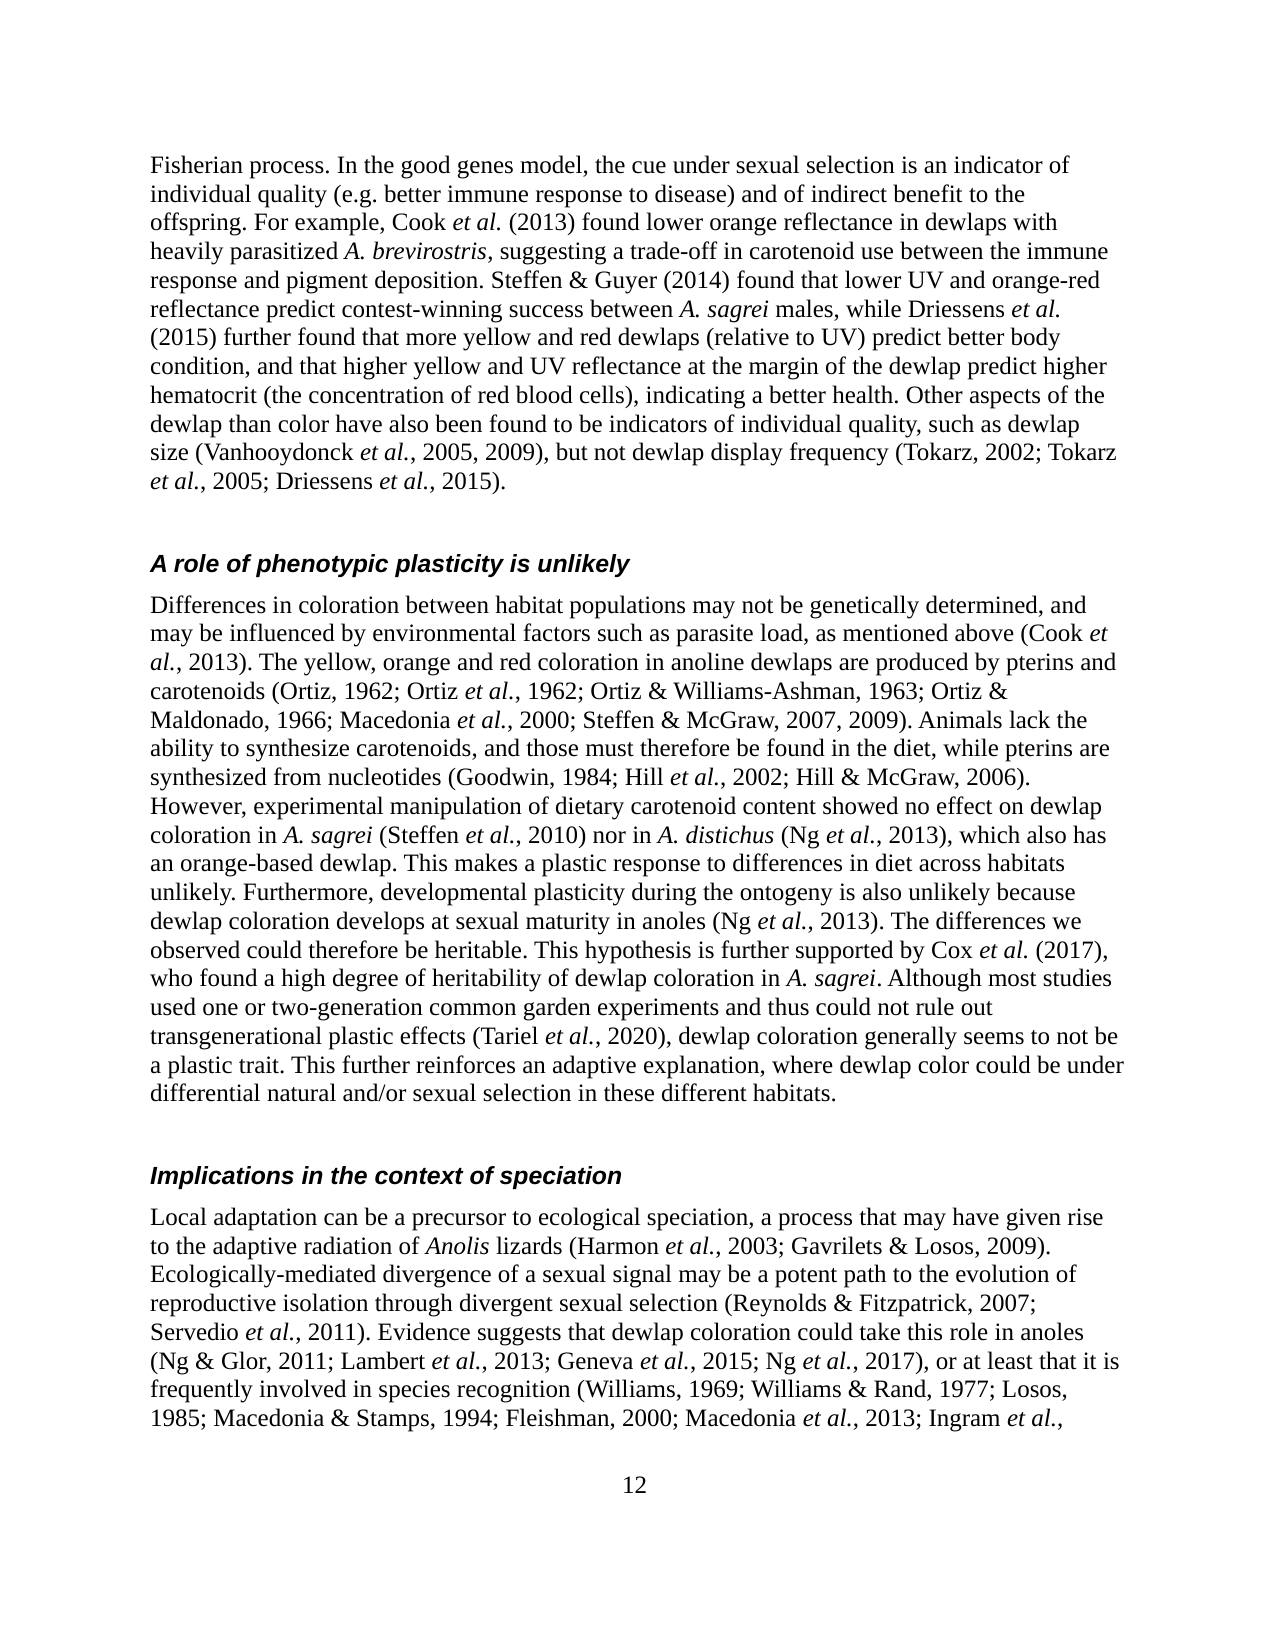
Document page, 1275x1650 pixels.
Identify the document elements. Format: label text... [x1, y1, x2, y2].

text Fisherian process. In the good genes model, the cue under sexual selection is an indicator of individual quality (e.g. better immune response to disease) and of indirect benefit to the offspring. For example, Cook et al. (2013) found lower orange reflectance in dewlaps with heavily parasitized A. brevirostris, suggesting a trade-off in carotenoid use between the immune response and pigment deposition. Steffen & Guyer (2014) found that lower UV and orange-red reflectance predict contest-winning success between A. sagrei males, while Driessens et al. (2015) further found that more yellow and red dewlaps (relative to UV) predict better body condition, and that higher yellow and UV reflectance at the margin of the dewlap predict higher hematocrit (the concentration of red blood cells), indicating a better health. Other aspects of the dewlap than color have also been found to be indicators of individual quality, such as dewlap size (Vanhooydonck et al., 2005, 2009), but not dewlap display frequency (Tokarz, 2002; Tokarz et al., 2005; Driessens et al., 2015). [150, 150, 1125, 524]
subtitle A role of phenotypic plasticity is unlikely [150, 549, 1125, 577]
text Differences in coloration between habitat populations may not be genetically determined, and may be influenced by environmental factors such as parasite load, as mentioned above (Cook et al., 2013). The yellow, orange and red coloration in anoline dewlaps are produced by pterins and carotenoids (Ortiz, 1962; Ortiz et al., 1962; Ortiz & Williams-Ashman, 1963; Ortiz & Maldonado, 1966; Macedonia et al., 2000; Steffen & McGraw, 2007, 2009). Animals lack the ability to synthesize carotenoids, and those must therefore be found in the diet, while pterins are synthesized from nucleotides (Goodwin, 1984; Hill et al., 2002; Hill & McGraw, 2006). However, experimental manipulation of dietary carotenoid content showed no effect on dewlap coloration in A. sagrei (Steffen et al., 2010) nor in A. distichus (Ng et al., 2013), which also has an orange-based dewlap. This makes a plastic response to differences in diet across habitats unlikely. Furthermore, developmental plasticity during the ontogeny is also unlikely because dewlap coloration develops at sexual maturity in anoles (Ng et al., 2013). The differences we observed could therefore be heritable. This hypothesis is further supported by Cox et al. (2017), who found a high degree of heritability of dewlap coloration in A. sagrei. Although most studies used one or two-generation common garden experiments and thus could not rule out transgenerational plastic effects (Tariel et al., 2020), dewlap coloration generally seems to not be a plastic trait. This further reinforces an adaptive explanation, where dewlap color could be under differential natural and/or sexual selection in these different habitats. [150, 590, 1125, 1136]
text Local adaptation can be a precursor to ecological speciation, a process that may have given rise to the adaptive radiation of Anolis lizards (Harmon et al., 2003; Gavrilets & Losos, 2009). Ecologically-mediated divergence of a sexual signal may be a potent path to the evolution of reproductive isolation through divergent sexual selection (Reynolds & Fitzpatrick, 2007; Servedio et al., 2011). Evidence suggests that dewlap coloration could take this role in anoles (Ng & Glor, 2011; Lambert et al., 2013; Geneva et al., 2015; Ng et al., 2017), or at least that it is frequently involved in species recognition (Williams, 1969; Williams & Rand, 1977; Losos, 1985; Macedonia & Stamps, 1994; Fleishman, 2000; Macedonia et al., 2013; Ingram et al., [150, 1202, 1125, 1432]
subtitle Implications in the context of speciation [150, 1161, 1125, 1189]
